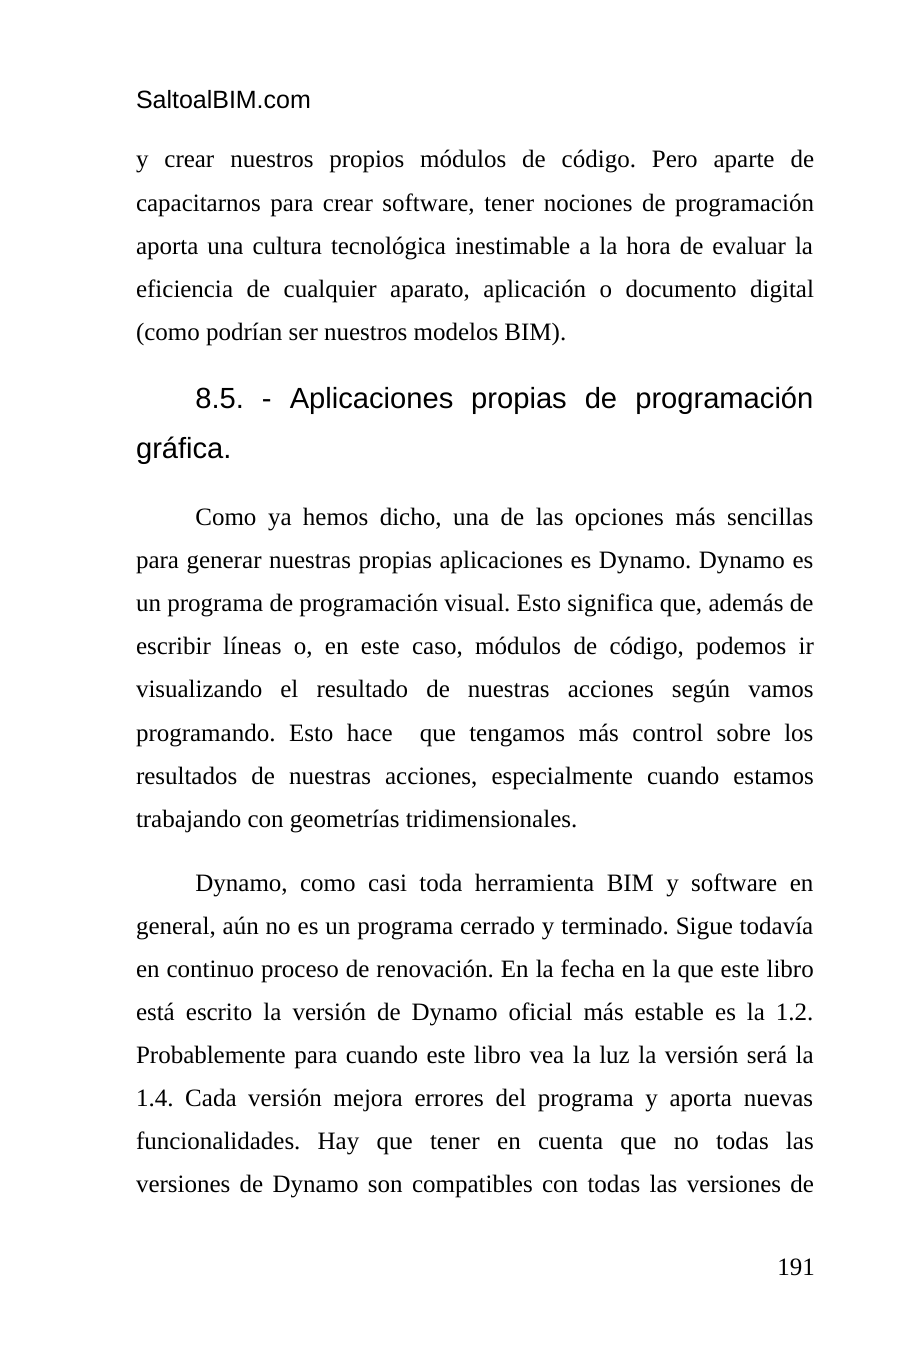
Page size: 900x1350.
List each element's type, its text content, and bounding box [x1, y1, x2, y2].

subtitle 8.5. - Aplicaciones propias de programación gráfica. [136, 381, 814, 465]
text y crear nuestros propios módulos de código. Pero aparte de capacitarnos para crear software, tener nociones de programación aporta una cultura tecnológica inestimable a la hora de evaluar la eficiencia de cualquier aparato, aplicación o documento digital (como podrían ser nuestros modelos BIM). [136, 144, 814, 346]
text Como ya hemos dicho, una de las opciones más sencillas para generar nuestras propias aplicaciones es Dynamo. Dynamo es un programa de programación visual. Esto significa que, además de escribir líneas o, en este caso, módulos de código, podemos ir visualizando el resultado de nuestras acciones según vamos programando. Esto hace que tengamos más control sobre los resultados de nuestras acciones, especialmente cuando estamos trabajando con geometrías tridimensionales. [136, 502, 814, 833]
text Dynamo, como casi toda herramienta BIM y software en general, aún no es un programa cerrado y terminado. Sigue todavía en continuo proceso de renovación. En la fecha en la que este libro está escrito la versión de Dynamo oficial más estable es la 1.2. Probablemente para cuando este libro vea la luz la versión será la 1.4. Cada versión mejora errores del programa y aporta nuevas funcionalidades. Hay que tener en cuenta que no todas las versiones de Dynamo son compatibles con todas las versiones de [136, 868, 814, 1198]
